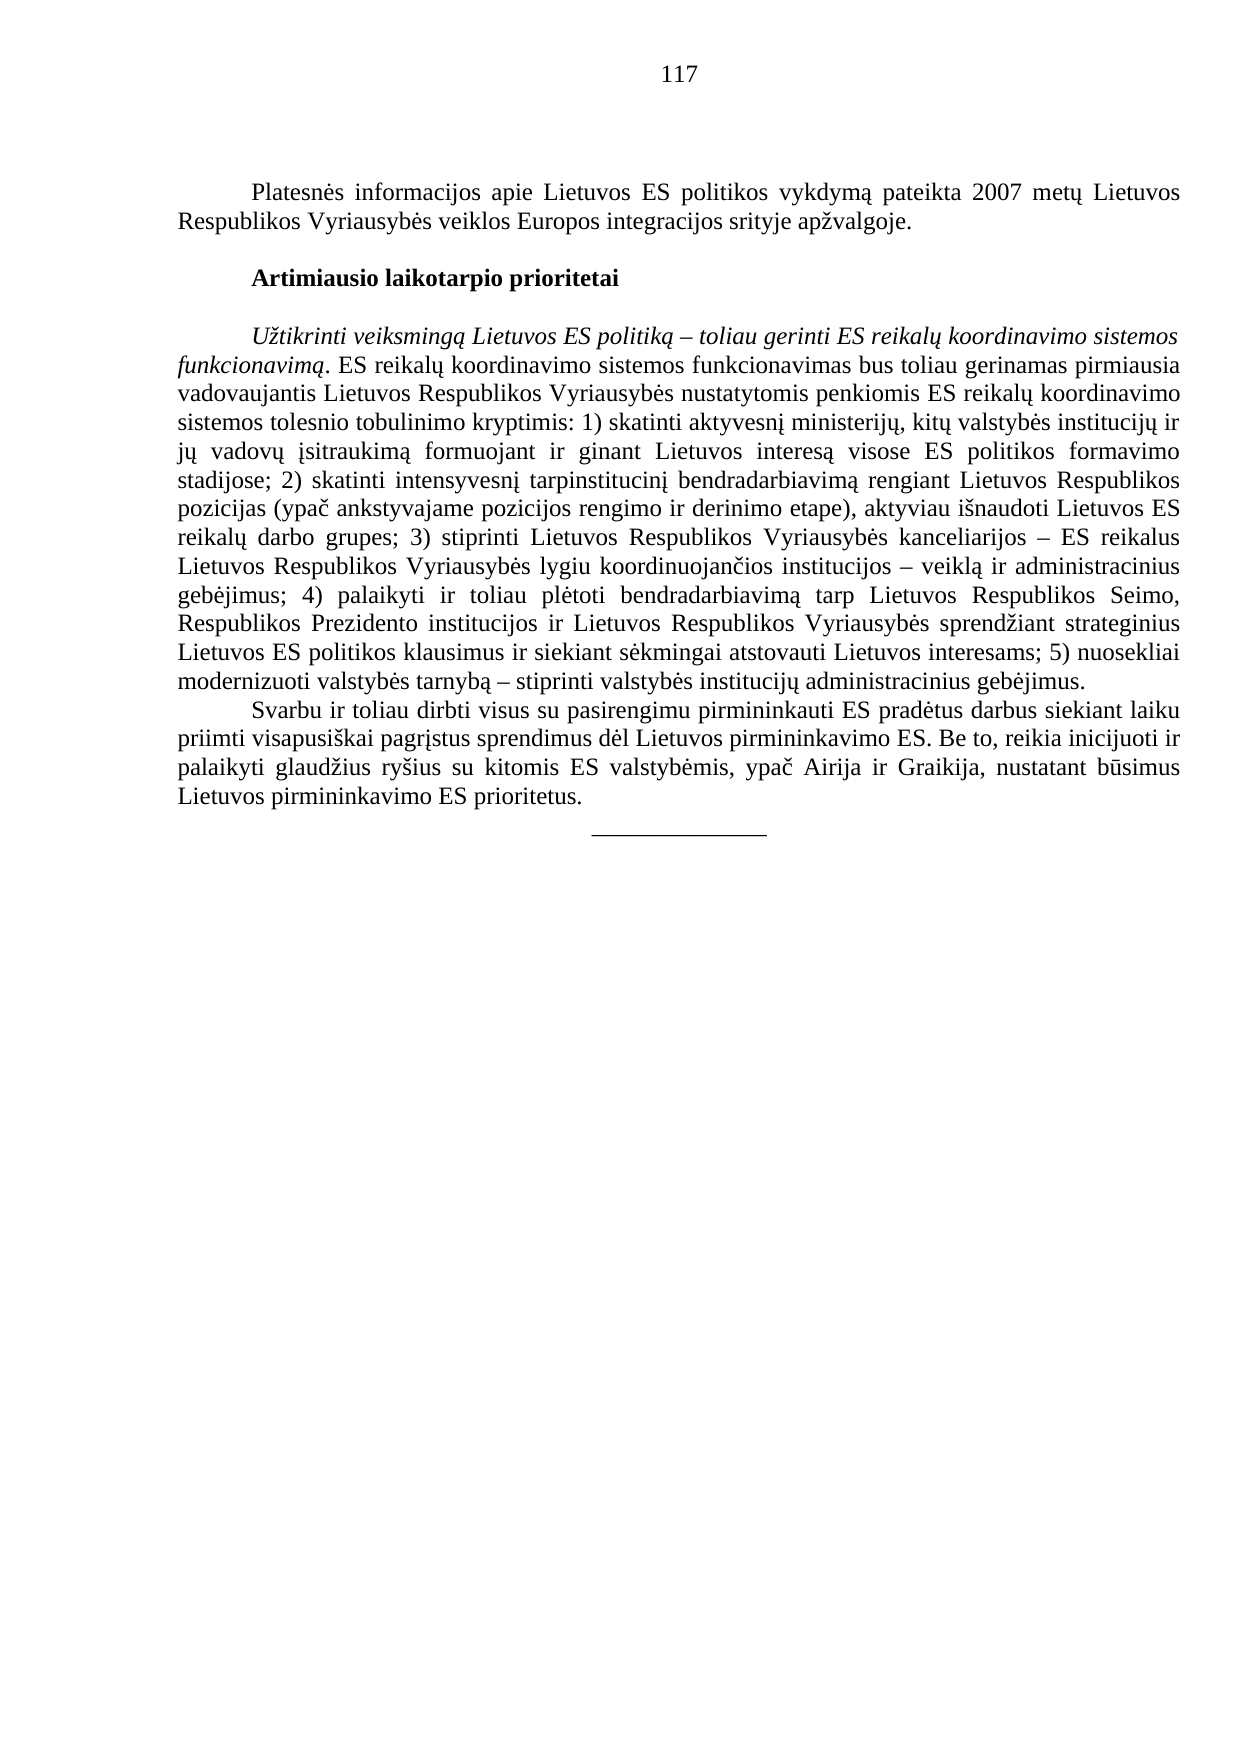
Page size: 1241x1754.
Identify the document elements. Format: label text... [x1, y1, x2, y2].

text Artimiausio laikotarpio prioritetai [177, 263, 1181, 292]
text ______________ [177, 810, 1181, 838]
text Platesnės informacijos apie Lietuvos ES politikos vykdymą pateikta 2007 metų Lietuvos Respublikos Vyriausybės veiklos Europos integracijos srityje apžvalgoje. [177, 177, 1181, 235]
text Užtikrinti veiksmingą Lietuvos ES politiką – toliau gerinti ES reikalų koordinavimo sistemos funkcionavimą. ES reikalų koordinavimo sistemos funkcionavimas bus toliau gerinamas pirmiausia vadovaujantis Lietuvos Respublikos Vyriausybės nustatytomis penkiomis ES reikalų koordinavimo sistemos tolesnio tobulinimo kryptimis: 1) skatinti aktyvesnį ministerijų, kitų valstybės institucijų ir jų vadovų įsitraukimą formuojant ir ginant Lietuvos interesą visose ES politikos formavimo stadijose; 2) skatinti intensyvesnį tarpinstitucinį bendradarbiavimą rengiant Lietuvos Respublikos pozicijas (ypač ankstyvajame pozicijos rengimo ir derinimo etape), aktyviau išnaudoti Lietuvos ES reikalų darbo grupes; 3) stiprinti Lietuvos Respublikos Vyriausybės kanceliarijos – ES reikalus Lietuvos Respublikos Vyriausybės lygiu koordinuojančios institucijos – veiklą ir administracinius gebėjimus; 4) palaikyti ir toliau plėtoti bendradarbiavimą tarp Lietuvos Respublikos Seimo, Respublikos Prezidento institucijos ir Lietuvos Respublikos Vyriausybės sprendžiant strateginius Lietuvos ES politikos klausimus ir siekiant sėkmingai atstovauti Lietuvos interesams; 5) nuosekliai modernizuoti valstybės tarnybą – stiprinti valstybės institucijų administracinius gebėjimus. [177, 321, 1181, 695]
text Svarbu ir toliau dirbti visus su pasirengimu pirmininkauti ES pradėtus darbus siekiant laiku priimti visapusiškai pagrįstus sprendimus dėl Lietuvos pirmininkavimo ES. Be to, reikia inicijuoti ir palaikyti glaudžius ryšius su kitomis ES valstybėmis, ypač Airija ir Graikija, nustatant būsimus Lietuvos pirmininkavimo ES prioritetus. [177, 695, 1181, 810]
